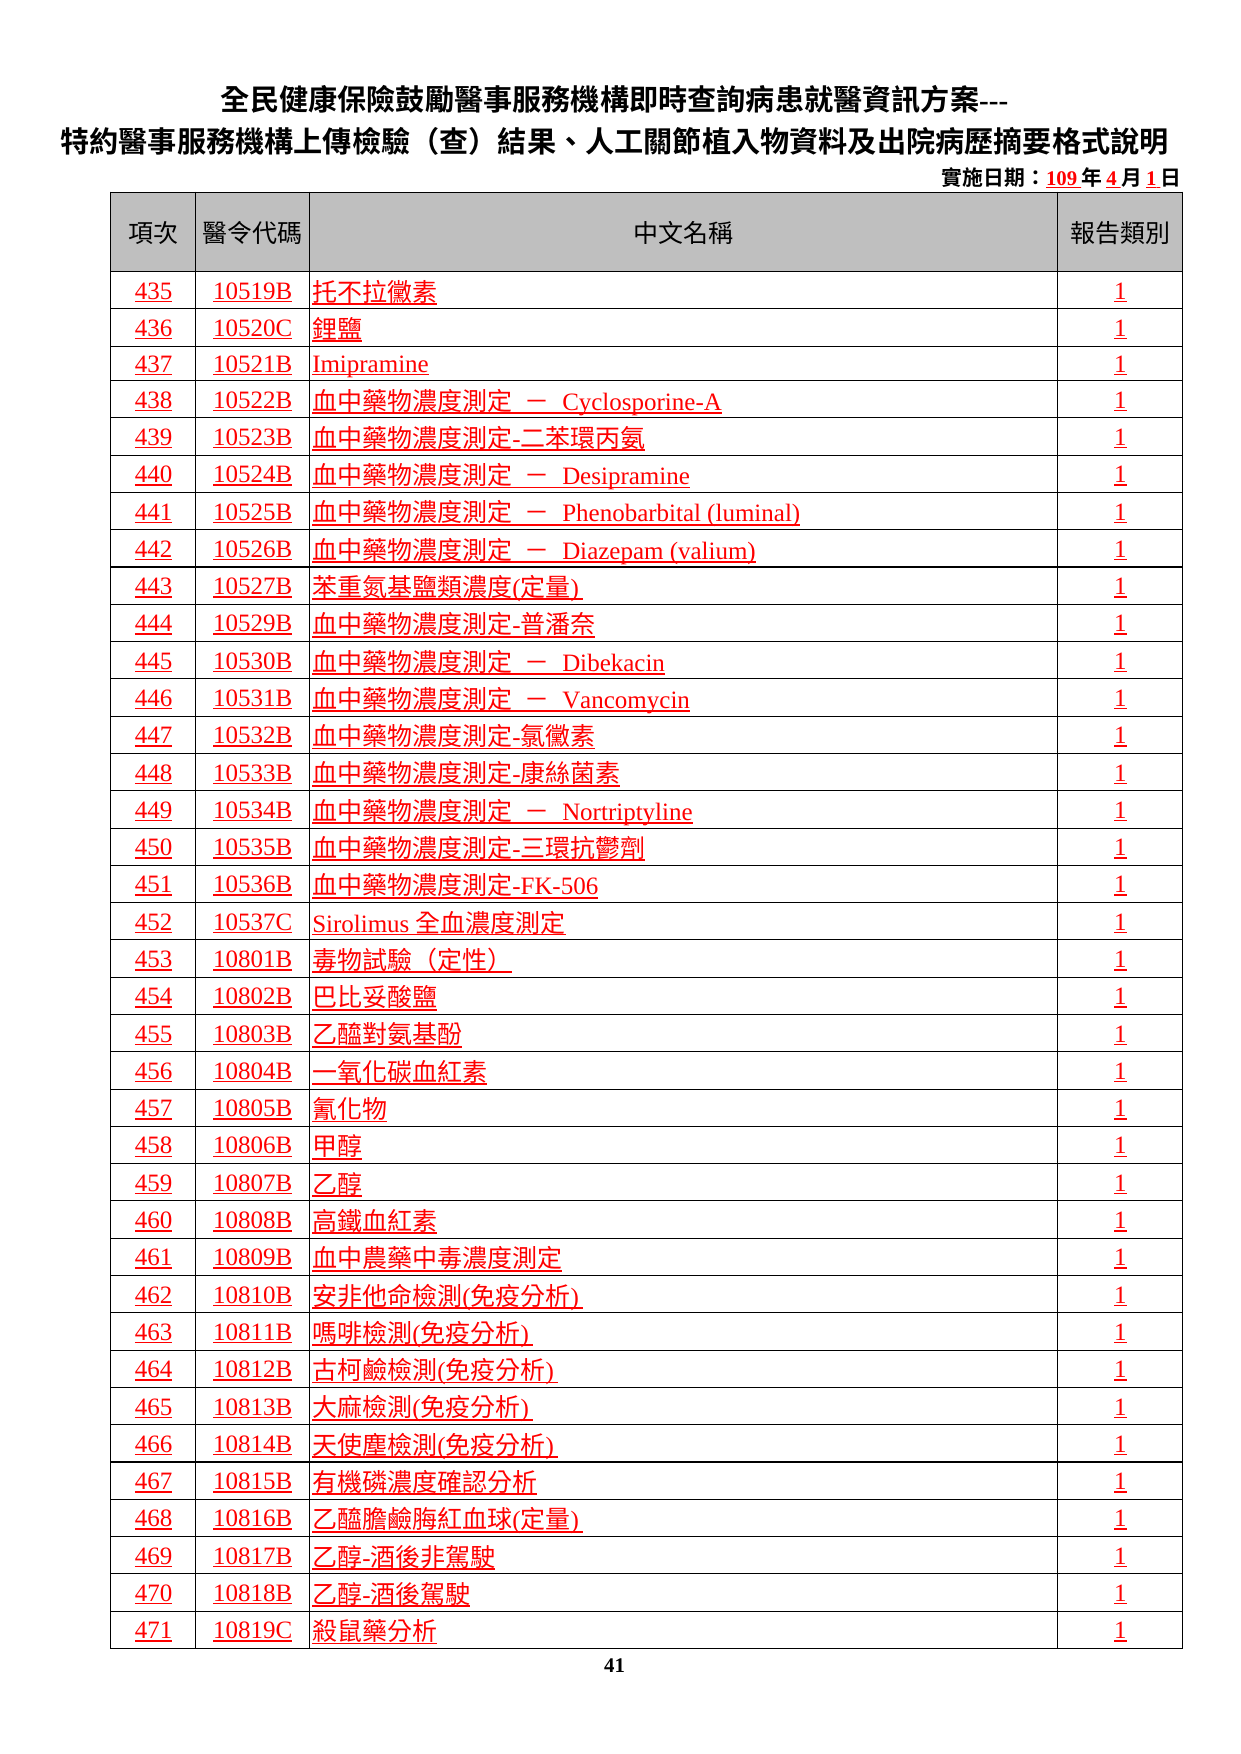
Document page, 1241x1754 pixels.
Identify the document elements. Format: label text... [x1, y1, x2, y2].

table_cell 1 [1058, 903, 1182, 939]
table_cell 乙醇-酒後駕駛 [310, 1574, 1057, 1611]
table_cell 10805B [196, 1090, 309, 1126]
table_cell 血中藥物濃度測定 － Cyclosporine-A [310, 381, 1057, 417]
table_cell 1 [1058, 530, 1182, 566]
table_cell 10807B [196, 1164, 309, 1200]
table_cell 氰化物 [310, 1090, 1057, 1126]
table_cell 449 [111, 791, 195, 827]
table_header 中文名稱 [310, 193, 1057, 271]
table_cell 10816B [196, 1500, 309, 1536]
table_cell 448 [111, 754, 195, 790]
table_cell 462 [111, 1276, 195, 1312]
table_cell 1 [1058, 456, 1182, 492]
table_cell 466 [111, 1425, 195, 1461]
table_cell 1 [1058, 642, 1182, 678]
table_cell 1 [1058, 1500, 1182, 1536]
table_cell 10819C [196, 1612, 309, 1648]
table_cell 殺鼠藥分析 [310, 1612, 1057, 1648]
table_cell 471 [111, 1612, 195, 1648]
table_cell 1 [1058, 605, 1182, 641]
table_cell 血中藥物濃度測定 － Nortriptyline [310, 791, 1057, 827]
table_cell 10520C [196, 309, 309, 346]
table_cell 甲醇 [310, 1127, 1057, 1163]
table_cell 436 [111, 309, 195, 346]
table_cell 463 [111, 1313, 195, 1349]
table_cell 1 [1058, 347, 1182, 380]
table_cell 438 [111, 381, 195, 417]
table_cell 1 [1058, 1425, 1182, 1461]
table_cell 450 [111, 829, 195, 865]
table_cell 10533B [196, 754, 309, 790]
table_cell 1 [1058, 493, 1182, 529]
table_cell 468 [111, 1500, 195, 1536]
table_cell 10535B [196, 829, 309, 865]
table_cell 453 [111, 940, 195, 977]
table_cell 440 [111, 456, 195, 492]
table_cell 10534B [196, 791, 309, 827]
table_cell 10803B [196, 1015, 309, 1051]
table_cell 血中藥物濃度測定 － Diazepam (valium) [310, 530, 1057, 566]
table_cell 461 [111, 1239, 195, 1275]
table_cell 10525B [196, 493, 309, 529]
table_cell 1 [1058, 1612, 1182, 1648]
table_cell 465 [111, 1388, 195, 1424]
table_cell 乙醯膽鹼脢紅血球(定量) [310, 1500, 1057, 1536]
table_cell 高鐵血紅素 [310, 1201, 1057, 1238]
table_cell 10806B [196, 1127, 309, 1163]
table_cell 437 [111, 347, 195, 380]
table_cell 10802B [196, 978, 309, 1014]
table_cell 血中藥物濃度測定 － Desipramine [310, 456, 1057, 492]
table_cell 464 [111, 1351, 195, 1387]
table_cell 鋰鹽 [310, 309, 1057, 346]
table_cell 470 [111, 1574, 195, 1611]
table_cell 1 [1058, 866, 1182, 902]
table_cell 嗎啡檢測(免疫分析) [310, 1313, 1057, 1349]
table_cell 454 [111, 978, 195, 1014]
table_cell 古柯鹼檢測(免疫分析) [310, 1351, 1057, 1387]
table_cell 1 [1058, 309, 1182, 346]
table_cell 血中藥物濃度測定 － Dibekacin [310, 642, 1057, 678]
table_cell 443 [111, 568, 195, 604]
table_cell 10812B [196, 1351, 309, 1387]
table_header 項次 [111, 193, 195, 271]
table_cell 血中藥物濃度測定 － Phenobarbital (luminal) [310, 493, 1057, 529]
table_cell Sirolimus 全血濃度測定 [310, 903, 1057, 939]
table_cell 1 [1058, 679, 1182, 716]
table_cell 1 [1058, 1313, 1182, 1349]
table_cell 1 [1058, 754, 1182, 790]
table_cell 10526B [196, 530, 309, 566]
table_cell 469 [111, 1537, 195, 1573]
table_cell 455 [111, 1015, 195, 1051]
table_cell 441 [111, 493, 195, 529]
table_cell 459 [111, 1164, 195, 1200]
table_cell 乙醇 [310, 1164, 1057, 1200]
table_cell 1 [1058, 1463, 1182, 1499]
table_cell 444 [111, 605, 195, 641]
table_cell 1 [1058, 717, 1182, 753]
table_cell 乙醯對氨基酚 [310, 1015, 1057, 1051]
table_cell 439 [111, 418, 195, 454]
table_cell 1 [1058, 418, 1182, 454]
table_cell 442 [111, 530, 195, 566]
table_cell 10815B [196, 1463, 309, 1499]
table_cell 10810B [196, 1276, 309, 1312]
table_cell 10804B [196, 1052, 309, 1088]
table_cell 10814B [196, 1425, 309, 1461]
table_cell 毒物試驗（定性） [310, 940, 1057, 977]
table_cell 血中農藥中毒濃度測定 [310, 1239, 1057, 1275]
table_cell 血中藥物濃度測定-氯黴素 [310, 717, 1057, 753]
table_cell 446 [111, 679, 195, 716]
table_cell 1 [1058, 568, 1182, 604]
table_cell 10532B [196, 717, 309, 753]
table_cell 10537C [196, 903, 309, 939]
table_cell 457 [111, 1090, 195, 1126]
table_cell 1 [1058, 1015, 1182, 1051]
table_cell 10809B [196, 1239, 309, 1275]
table_cell 10801B [196, 940, 309, 977]
table_cell 10519B [196, 272, 309, 308]
table_cell 1 [1058, 1351, 1182, 1387]
table_cell 天使塵檢測(免疫分析) [310, 1425, 1057, 1461]
table_cell 托不拉黴素 [310, 272, 1057, 308]
table_cell 1 [1058, 1201, 1182, 1238]
table_cell 一氧化碳血紅素 [310, 1052, 1057, 1088]
table_cell 10523B [196, 418, 309, 454]
table_cell 1 [1058, 829, 1182, 865]
table_header 醫令代碼 [196, 193, 309, 271]
table_cell 1 [1058, 1164, 1182, 1200]
table_cell 1 [1058, 1090, 1182, 1126]
table_cell 安非他命檢測(免疫分析) [310, 1276, 1057, 1312]
table_cell 血中藥物濃度測定-三環抗鬱劑 [310, 829, 1057, 865]
table_cell 10521B [196, 347, 309, 380]
table_cell 467 [111, 1463, 195, 1499]
table_cell 10527B [196, 568, 309, 604]
table_cell 大麻檢測(免疫分析) [310, 1388, 1057, 1424]
table_cell 458 [111, 1127, 195, 1163]
table_cell 451 [111, 866, 195, 902]
table_cell 10530B [196, 642, 309, 678]
table_cell 445 [111, 642, 195, 678]
table_cell 1 [1058, 978, 1182, 1014]
table_cell 1 [1058, 381, 1182, 417]
table_cell 10808B [196, 1201, 309, 1238]
table_cell 有機磷濃度確認分析 [310, 1463, 1057, 1499]
table_cell 10813B [196, 1388, 309, 1424]
table_cell 1 [1058, 1052, 1182, 1088]
table_cell 1 [1058, 940, 1182, 977]
table_header 報告類別 [1058, 193, 1182, 271]
table_cell 1 [1058, 272, 1182, 308]
table_cell 447 [111, 717, 195, 753]
table_cell Imipramine [310, 347, 1057, 380]
table_cell 10529B [196, 605, 309, 641]
table_cell 435 [111, 272, 195, 308]
table_cell 460 [111, 1201, 195, 1238]
table_cell 1 [1058, 1239, 1182, 1275]
table_cell 1 [1058, 1276, 1182, 1312]
table_cell 456 [111, 1052, 195, 1088]
table_cell 血中藥物濃度測定 － Vancomycin [310, 679, 1057, 716]
table_cell 452 [111, 903, 195, 939]
table_cell 血中藥物濃度測定-FK-506 [310, 866, 1057, 902]
table_cell 苯重氮基鹽類濃度(定量) [310, 568, 1057, 604]
table_cell 乙醇-酒後非駕駛 [310, 1537, 1057, 1573]
table_cell 1 [1058, 1388, 1182, 1424]
table_cell 血中藥物濃度測定-康絲菌素 [310, 754, 1057, 790]
table_cell 10524B [196, 456, 309, 492]
table_cell 10522B [196, 381, 309, 417]
table_cell 1 [1058, 1127, 1182, 1163]
table_cell 1 [1058, 791, 1182, 827]
table_cell 10531B [196, 679, 309, 716]
table_cell 1 [1058, 1537, 1182, 1573]
table_cell 血中藥物濃度測定-普潘奈 [310, 605, 1057, 641]
table_cell 1 [1058, 1574, 1182, 1611]
table_cell 血中藥物濃度測定-二苯環丙氨 [310, 418, 1057, 454]
table_cell 10536B [196, 866, 309, 902]
table_cell 巴比妥酸鹽 [310, 978, 1057, 1014]
table_cell 10818B [196, 1574, 309, 1611]
table_cell 10817B [196, 1537, 309, 1573]
table_cell 10811B [196, 1313, 309, 1349]
